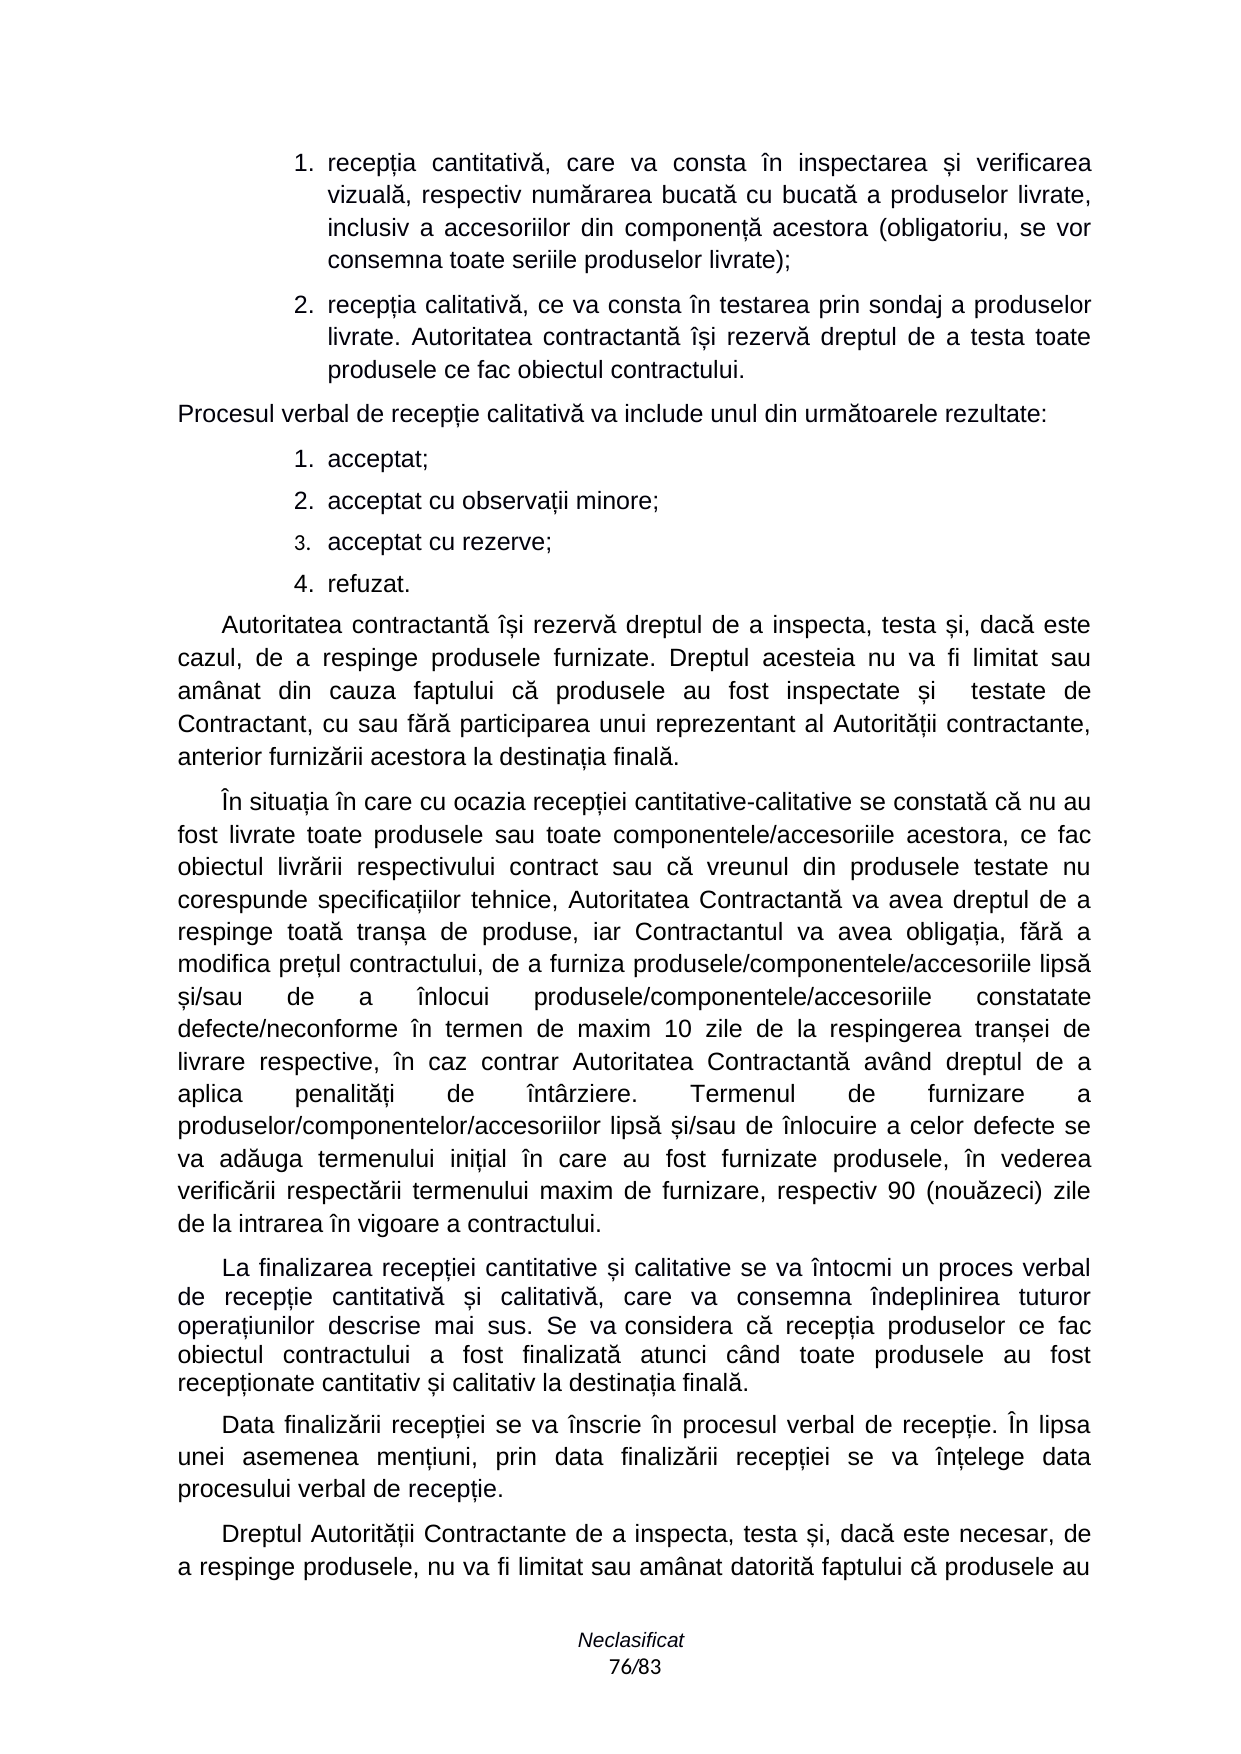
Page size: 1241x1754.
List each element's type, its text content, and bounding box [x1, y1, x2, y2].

list recepția cantitativă, care va consta în inspectarea și verificarea vizuală, respectiv numărarea bucată cu bucată a produselor livrate, inclusiv a accesoriilor din componență acestora (obligatoriu, se vor consemna toate seriile produselor livrate); [294, 148, 1092, 274]
list acceptat cu observații minore; [294, 486, 1092, 514]
text Data finalizării recepției se va înscrie în procesul verbal de recepție. În lipsa unei asemenea mențiuni, prin data finalizării recepției se va înțelege data procesului verbal de recepție. [177, 1410, 1092, 1503]
list La finalizarea recepției cantitative și calitative se va întocmi un proces verbal de recepție cantitativă și calitativă, care va consemna îndeplinirea tuturor operațiunilor descrise mai sus. Se va considera că recepția produselor ce fac obiectul contractului a fost finalizată atunci când toate produsele au fost recepționate cantitativ și calitativ la destinația finală. [177, 1253, 1092, 1397]
text În situația în care cu ocazia recepției cantitative-calitative se constată că nu au fost livrate toate produsele sau toate componentele/accesoriile acestora, ce fac obiectul livrării respectivului contract sau că vreunul din produsele testate nu corespunde specificațiilor tehnice, Autoritatea Contractantă va avea dreptul de a respinge toată tranșa de produse, iar Contractantul va avea obligația, fără a modifica prețul contractului, de a furniza produsele/componentele/accesoriile lipsă și/sau de a înlocui produsele/componentele/accesoriile constatate defecte/neconforme în termen de maxim 10 zile de la respingerea tranșei de livrare respective, în caz contrar Autoritatea Contractantă având dreptul de a aplica penalități de întârziere. Termenul de furnizare a produselor/componentelor/accesoriilor lipsă și/sau de înlocuire a celor defecte se va adăuga termenului inițial în care au fost furnizate produsele, în vederea verificării respectării termenului maxim de furnizare, respectiv 90 (nouăzeci) zile de la intrarea în vigoare a contractului. [177, 787, 1092, 1237]
text Autoritatea contractantă își rezervă dreptul de a inspecta, testa și, dacă este cazul, de a respinge produsele furnizate. Dreptul acesteia nu va fi limitat sau amânat din cauza faptului că produsele au fost inspectate și testate de Contractant, cu sau fără participarea unui reprezentant al Autorității contractante, anterior furnizării acestora la destinația finală. [177, 610, 1092, 771]
list refuzat. [294, 568, 1092, 597]
text Dreptul Autorității Contractante de a inspecta, testa și, dacă este necesar, de a respinge produsele, nu va fi limitat sau amânat datorită faptului că produsele au [177, 1519, 1092, 1581]
list recepția calitativă, ce va consta în testarea prin sondaj a produselor livrate. Autoritatea contractantă își rezervă dreptul de a testa toate produsele ce fac obiectul contractului. [294, 290, 1092, 383]
text Procesul verbal de recepție calitativă va include unul din următoarele rezultate: [177, 399, 1092, 428]
list acceptat cu rezerve; [294, 527, 1092, 556]
list acceptat; [294, 444, 1092, 473]
